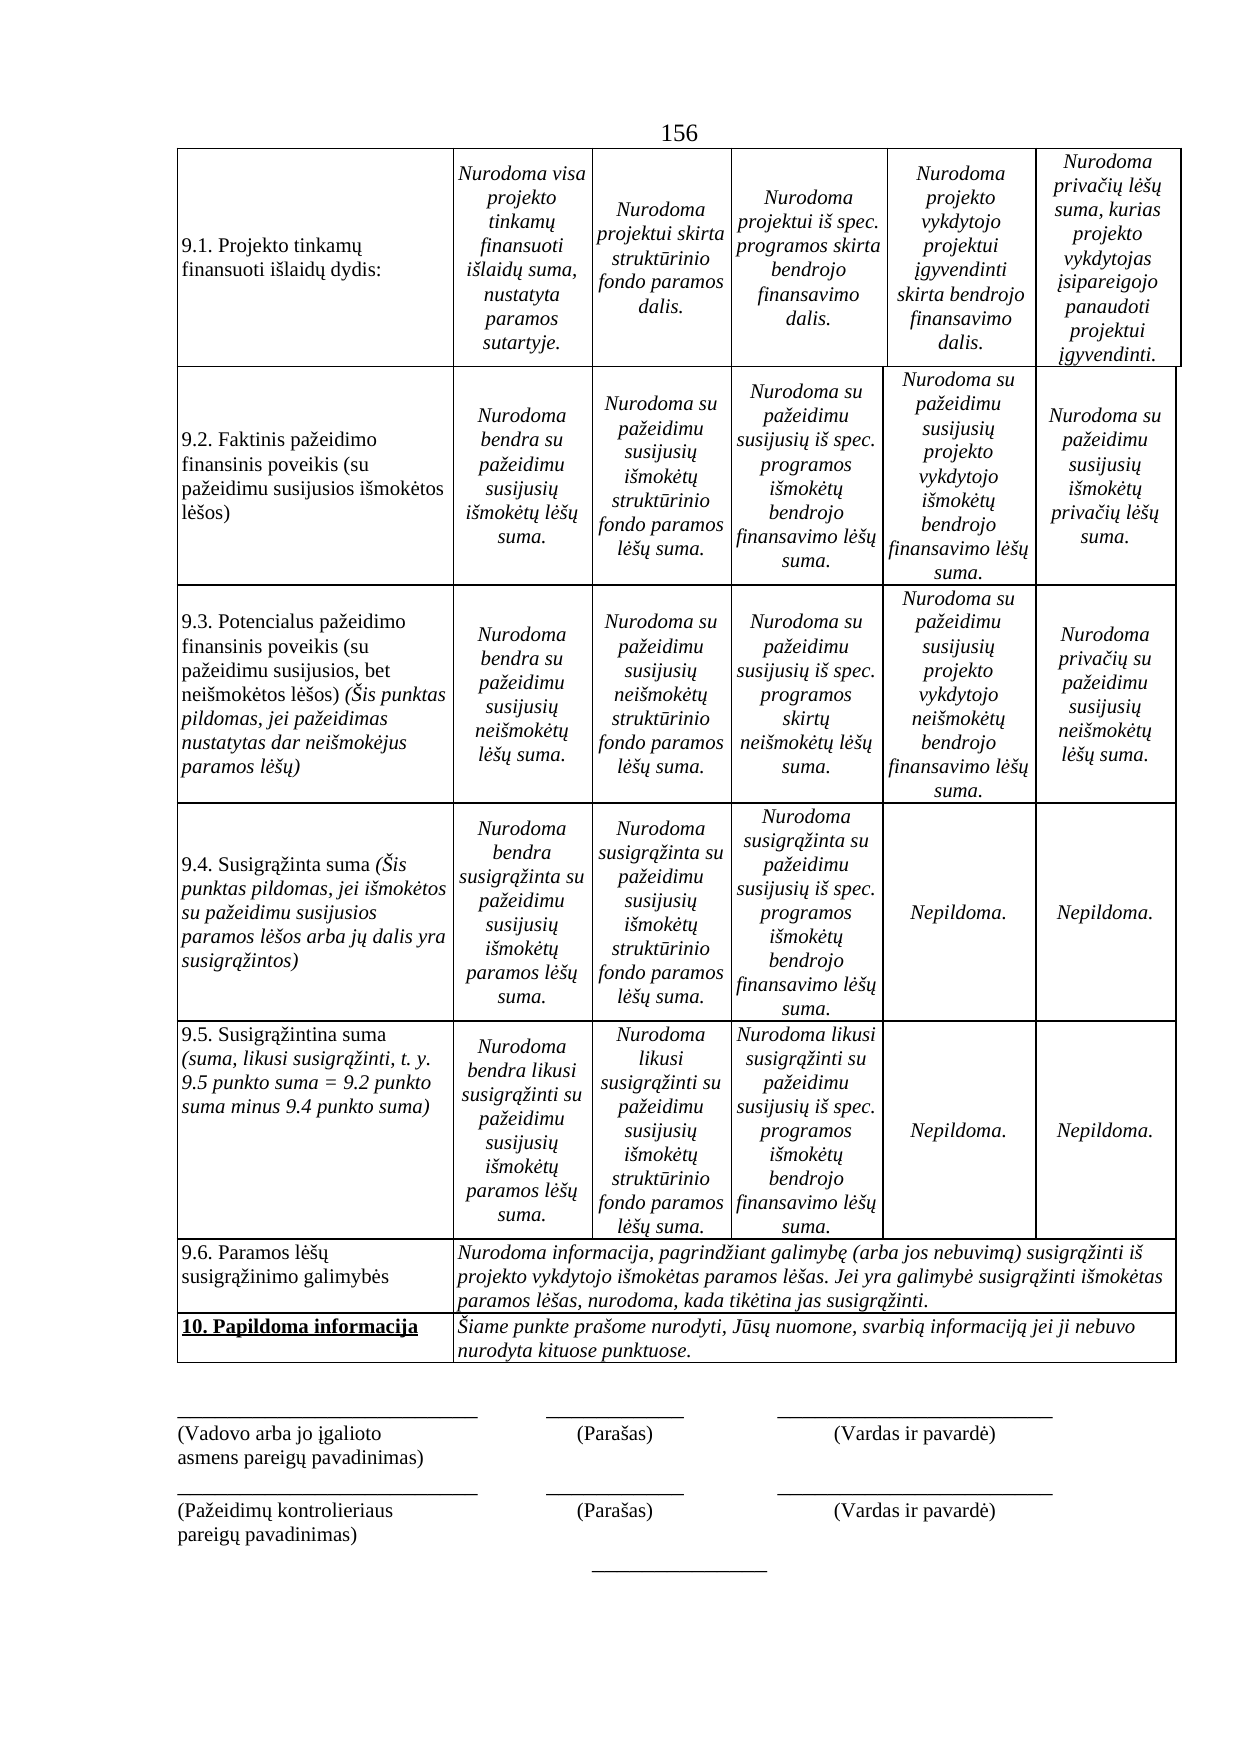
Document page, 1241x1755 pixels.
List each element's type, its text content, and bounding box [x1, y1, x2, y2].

table_cell Nurodoma projektui iš spec. programos skirta bendrojo finansavimo dalis. [732, 149, 887, 366]
table_cell Nepildoma. [1037, 804, 1175, 1020]
text (Vadovo arba jo įgalioto (Parašas) (Vardas ir pavardė) [177, 1421, 1181, 1445]
table_cell Nurodoma su pažeidimu susijusių iš spec. programos skirtų neišmokėtų lėšų suma. [732, 586, 882, 802]
table_cell Nurodoma su pažeidimu susijusių iš spec. programos išmokėtų bendrojo finansavimo lėšų suma. [732, 367, 882, 584]
table_cell Nurodoma likusi susigrąžinti su pažeidimu susijusių išmokėtų struktūrinio fondo paramos lėšų suma. [593, 1022, 731, 1238]
table_cell Nurodoma privačių su pažeidimu susijusių neišmokėtų lėšų suma. [1037, 586, 1175, 802]
table_cell Nurodoma projektui skirta struktūrinio fondo paramos dalis. [593, 149, 731, 366]
table_cell Nurodoma visa projekto tinkamų finansuoti išlaidų suma, nustatyta paramos sutartyje. [454, 149, 592, 366]
table_cell 9.1. Projekto tinkamų finansuoti išlaidų dydis: [178, 149, 453, 366]
table_cell [1177, 584, 1181, 802]
text (Pažeidimų kontrolieriaus (Parašas) (Vardas ir pavardė) [177, 1498, 1181, 1522]
table_cell [1177, 1020, 1181, 1238]
text asmens pareigų pavadinimas) [177, 1445, 1181, 1469]
table_cell 10. Papildoma informacija [178, 1314, 453, 1362]
text ________________________ ___________ ______________________ [177, 1392, 1181, 1421]
table_cell 9.3. Potencialus pažeidimo finansinis poveikis (su pažeidimu susijusios, bet neišmokėtos lėšos) (Šis punktas pildomas, jei pažeidimas nustatytas dar neišmokėjus paramos lėšų) [178, 586, 453, 802]
table_cell Nurodoma su pažeidimu susijusių neišmokėtų struktūrinio fondo paramos lėšų suma. [593, 586, 731, 802]
table_cell [1177, 802, 1181, 1020]
table_cell 9.2. Faktinis pažeidimo finansinis poveikis (su pažeidimu susijusios išmokėtos lėšos) [178, 367, 453, 584]
table_cell [1177, 1238, 1181, 1312]
table_cell Nurodoma susigrąžinta su pažeidimu susijusių iš spec. programos išmokėtų bendrojo finansavimo lėšų suma. [732, 804, 882, 1020]
table_cell Nurodoma informacija, pagrindžiant galimybę (arba jos nebuvimą) susigrąžinti iš projekto vykdytojo išmokėtas paramos lėšas. Jei yra galimybė susigrąžinti išmokėtas paramos lėšas, nurodoma, kada tikėtina jas susigrąžinti. [454, 1240, 1175, 1312]
table_cell Nurodoma bendra su pažeidimu susijusių išmokėtų lėšų suma. [454, 367, 592, 584]
table_cell 9.4. Susigrąžinta suma (Šis punktas pildomas, jei išmokėtos su pažeidimu susijusios paramos lėšos arba jų dalis yra susigrąžintos) [178, 804, 453, 1020]
table_cell [1177, 367, 1181, 584]
table_cell 9.6. Paramos lėšų susigrąžinimo galimybės [178, 1240, 453, 1312]
table_cell Nurodoma su pažeidimu susijusių projekto vykdytojo išmokėtų bendrojo finansavimo lėšų suma. [884, 367, 1035, 584]
table_cell Nurodoma likusi susigrąžinti su pažeidimu susijusių iš spec. programos išmokėtų bendrojo finansavimo lėšų suma. [732, 1022, 882, 1238]
table_cell Nurodoma bendra likusi susigrąžinti su pažeidimu susijusių išmokėtų paramos lėšų suma. [454, 1022, 592, 1238]
table_cell Nurodoma bendra su pažeidimu susijusių neišmokėtų lėšų suma. [454, 586, 592, 802]
table_cell Nepildoma. [884, 804, 1035, 1020]
text ________________________ ___________ ______________________ [177, 1469, 1181, 1498]
table_cell Nurodoma bendra susigrąžinta su pažeidimu susijusių išmokėtų paramos lėšų suma. [454, 804, 592, 1020]
table_cell Šiame punkte prašome nurodyti, Jūsų nuomone, svarbią informaciją jei ji nebuvo nurodyta kituose punktuose. [454, 1314, 1175, 1362]
table_cell Nurodoma su pažeidimu susijusių išmokėtų privačių lėšų suma. [1037, 367, 1175, 584]
table_cell Nurodoma susigrąžinta su pažeidimu susijusių išmokėtų struktūrinio fondo paramos lėšų suma. [593, 804, 731, 1020]
table_cell Nurodoma su pažeidimu susijusių išmokėtų struktūrinio fondo paramos lėšų suma. [593, 367, 731, 584]
table_cell Nurodoma su pažeidimu susijusių projekto vykdytojo neišmokėtų bendrojo finansavimo lėšų suma. [884, 586, 1035, 802]
table_cell Nepildoma. [884, 1022, 1035, 1238]
text pareigų pavadinimas) [177, 1522, 1181, 1546]
table_cell 9.5. Susigrąžintina suma (suma, likusi susigrąžinti, t. y. 9.5 punkto suma = 9.2 punkto suma minus 9.4 punkto suma) [178, 1022, 453, 1238]
table_cell Nurodoma privačių lėšų suma, kurias projekto vykdytojas įsipareigojo panaudoti projektui įgyvendinti. [1037, 149, 1180, 366]
table_cell [1177, 1312, 1181, 1362]
table_cell Nepildoma. [1037, 1022, 1175, 1238]
table_cell Nurodoma projekto vykdytojo projektui įgyvendinti skirta bendrojo finansavimo dalis. [888, 149, 1035, 366]
text ______________ [177, 1546, 1181, 1574]
